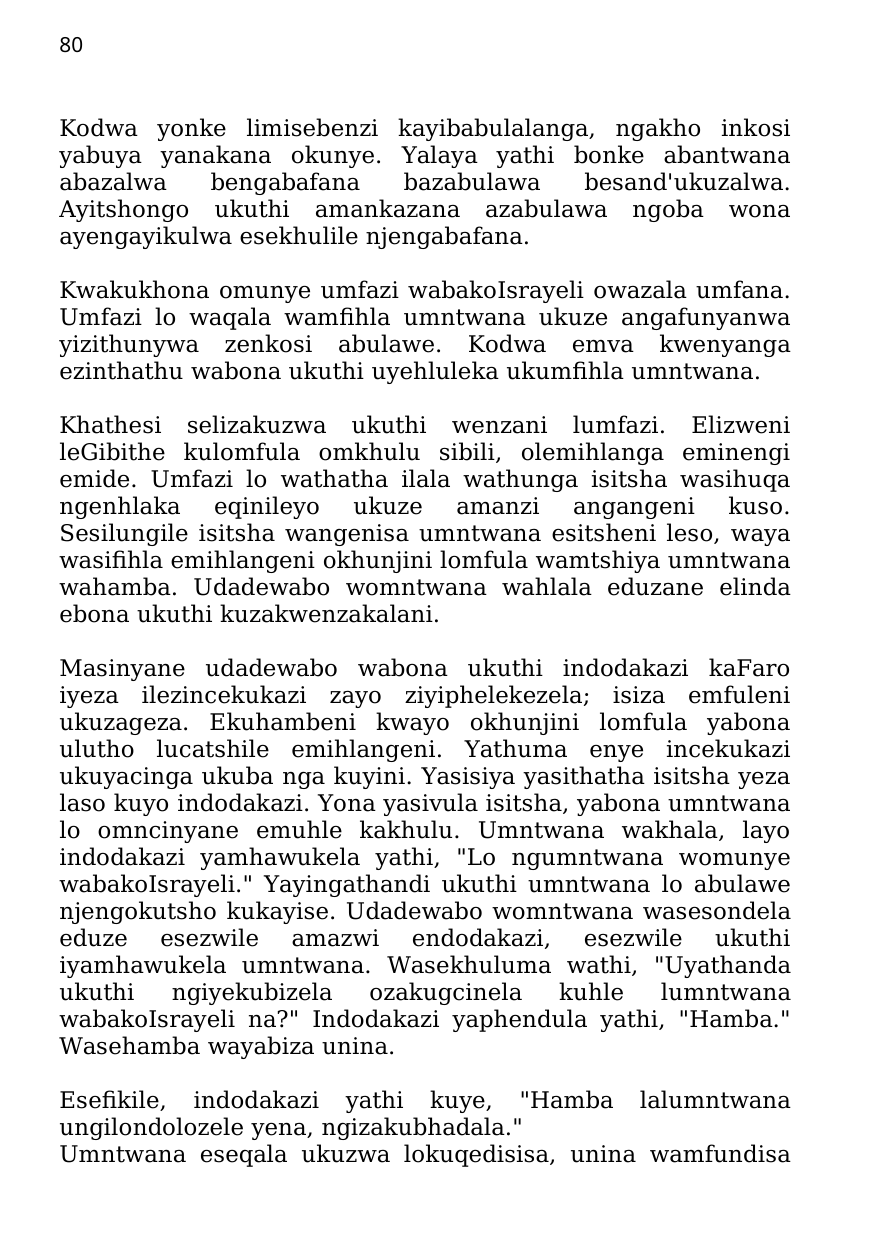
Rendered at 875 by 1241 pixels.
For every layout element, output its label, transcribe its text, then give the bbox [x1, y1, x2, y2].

text Kodwa yonke limisebenzi kayibabulalanga, ngakho inkosi yabuya yanakana okunye. Yalaya yathi bonke abantwana abazalwa bengabafana bazabulawa besand'ukuzalwa. Ayitshongo ukuthi amankazana azabulawa ngoba wona ayengayikulwa esekhulile njengabafana. [59, 115, 791, 250]
text Esefikile, indodakazi yathi kuye, "Hamba lalumntwana ungilondolozele yena, ngizakubhadala." [59, 1087, 791, 1141]
text Khathesi selizakuzwa ukuthi wenzani lumfazi. Elizweni leGibithe kulomfula omkhulu sibili, olemihlanga eminengi emide. Umfazi lo wathatha ilala wathunga isitsha wasihuqa ngenhlaka eqinileyo ukuze amanzi angangeni kuso. Sesilungile isitsha wangenisa umntwana esitsheni leso, waya wasifihla emihlangeni okhunjini lomfula wamtshiya umntwana wahamba. Udadewabo womntwana wahlala eduzane elinda ebona ukuthi kuzakwenzakalani. [59, 412, 791, 628]
text Kwakukhona omunye umfazi wabakoIsrayeli owazala umfana. Umfazi lo waqala wamfihla umntwana ukuze angafunyanwa yizithunywa zenkosi abulawe. Kodwa emva kwenyanga ezinthathu wabona ukuthi uyehluleka ukumfihla umntwana. [59, 277, 791, 385]
text Masinyane udadewabo wabona ukuthi indodakazi kaFaro iyeza ilezincekukazi zayo ziyiphelekezela; isiza emfuleni ukuzageza. Ekuhambeni kwayo okhunjini lomfula yabona ulutho lucatshile emihlangeni. Yathuma enye incekukazi ukuyacinga ukuba nga kuyini. Yasisiya yasithatha isitsha yeza laso kuyo indodakazi. Yona yasivula isitsha, yabona umntwana lo omncinyane emuhle kakhulu. Umntwana wakhala, layo indodakazi yamhawukela yathi, "Lo ngumntwana womunye wabakoIsrayeli." Yayingathandi ukuthi umntwana lo abulawe njengokutsho kukayise. Udadewabo womntwana wasesondela eduze esezwile amazwi endodakazi, esezwile ukuthi iyamhawukela umntwana. Wasekhuluma wathi, "Uyathanda ukuthi ngiyekubizela ozakugcinela kuhle lumntwana wabakoIsrayeli na?" Indodakazi yaphendula yathi, "Hamba." Wasehamba wayabiza unina. [59, 655, 791, 1060]
text Umntwana eseqala ukuzwa lokuqedisisa, unina wamfundisa [59, 1141, 791, 1168]
